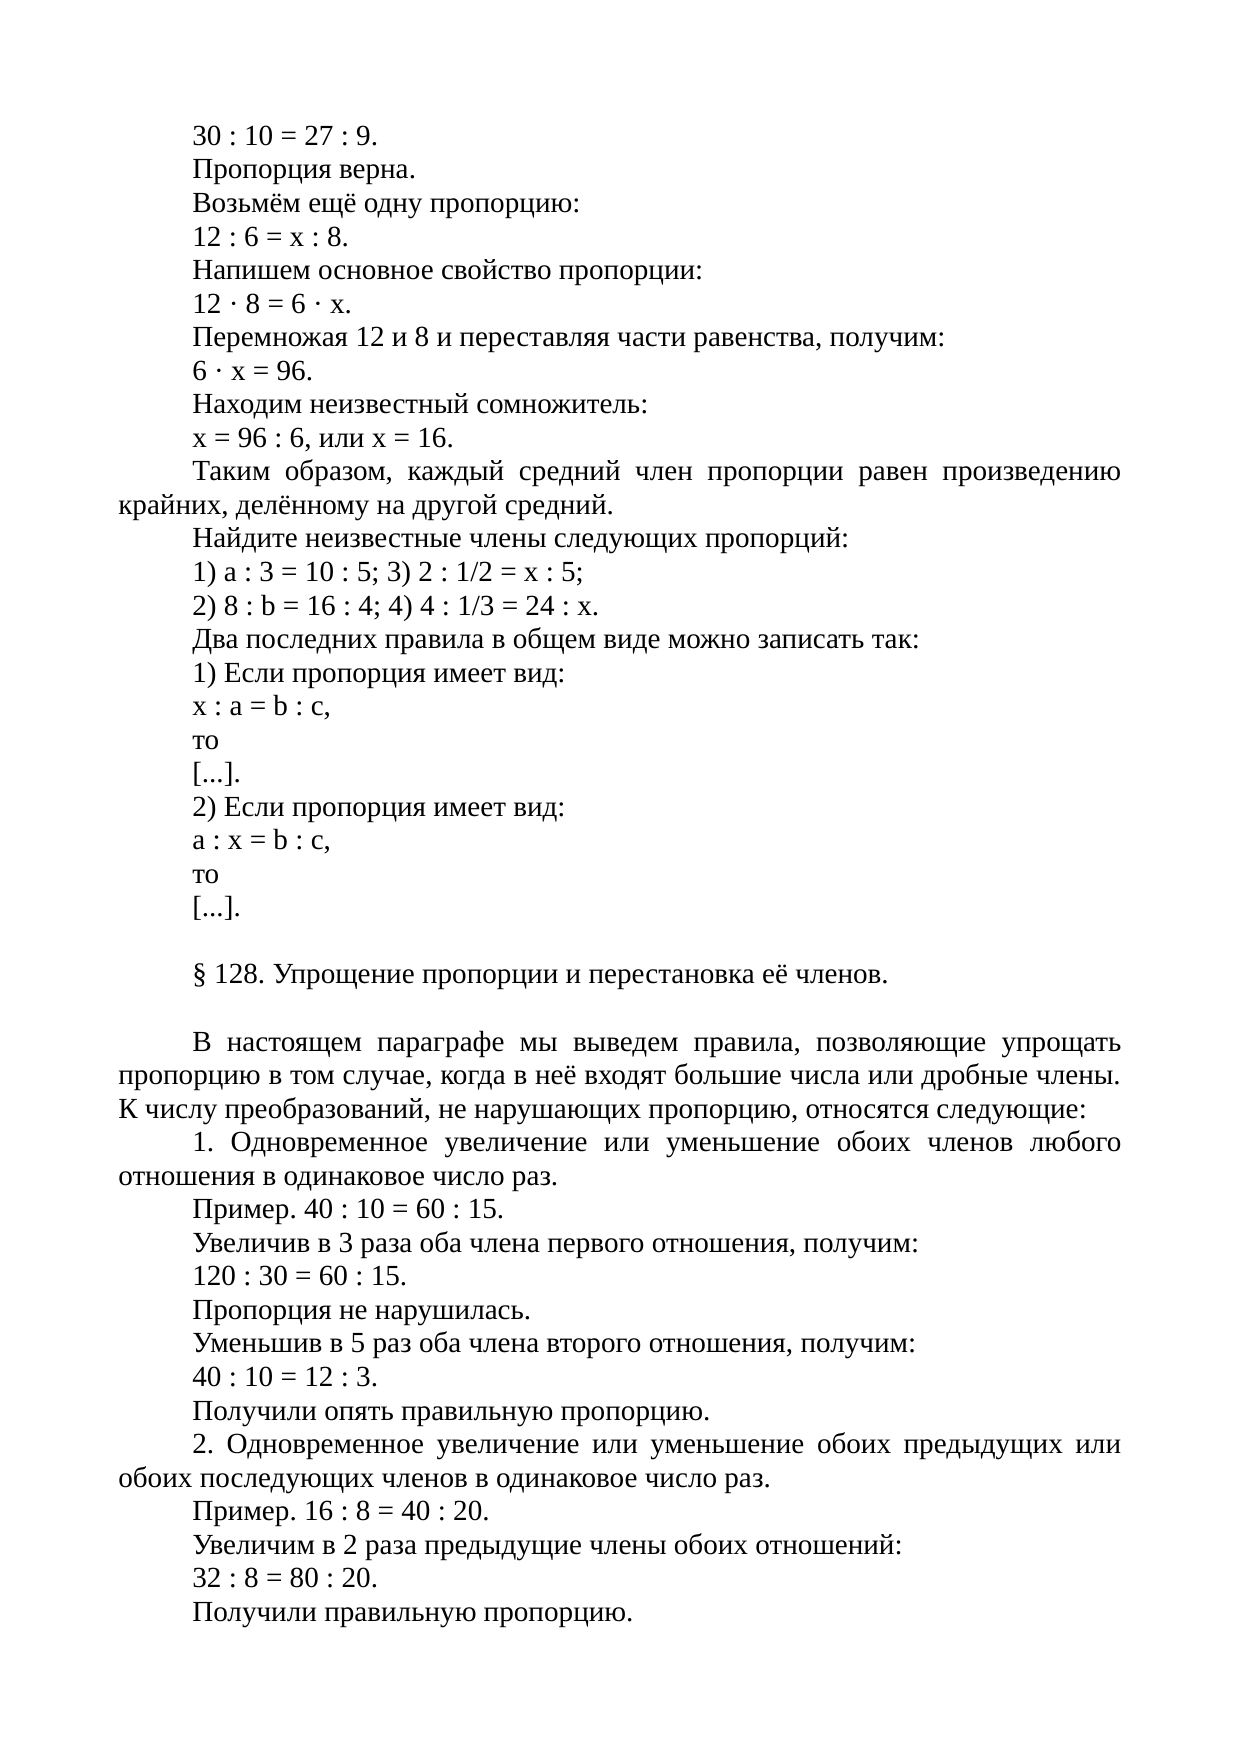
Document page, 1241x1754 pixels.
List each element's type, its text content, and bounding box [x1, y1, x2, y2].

text 1. Одновременное увеличение или уменьшение обоих членов любого отношения в одинаковое число раз. [118, 1124, 1122, 1191]
text х = 96 : 6, или х = 16. [118, 420, 1122, 453]
text Пропорция верна. [118, 152, 1122, 185]
text Перемножая 12 и 8 и переставляя части равенства, получим: [118, 319, 1122, 353]
text Увеличим в 2 раза предыдущие члены обоих отношений: [118, 1527, 1122, 1560]
text 40 : 10 = 12 : 3. [118, 1359, 1122, 1393]
text Получили правильную пропорцию. [118, 1594, 1122, 1627]
text Пример. 40 : 10 = 60 : 15. [118, 1191, 1122, 1225]
text [...]. [118, 755, 1122, 789]
text 32 : 8 = 80 : 20. [118, 1560, 1122, 1594]
text Получили опять правильную пропорцию. [118, 1393, 1122, 1426]
text 2) 8 : b = 16 : 4; 4) 4 : 1/3 = 24 : х. [118, 588, 1122, 621]
text В настоящем параграфе мы выведем правила, позволяющие упрощать пропорцию в том случае, когда в неё входят большие числа или дробные члены. К числу преобразований, не нарушающих пропорцию, относятся следующие: [118, 1024, 1122, 1124]
text 2) Если пропорция имеет вид: [118, 789, 1122, 822]
text [...]. [118, 889, 1122, 923]
text а : х = b : с, [118, 822, 1122, 856]
text 12 : 6 = х : 8. [118, 219, 1122, 252]
text 120 : 30 = 60 : 15. [118, 1258, 1122, 1292]
text то [118, 856, 1122, 889]
text Напишем основное свойство пропорции: [118, 252, 1122, 286]
text § 128. Упрощение пропорции и перестановка её членов. [118, 957, 1122, 990]
text 6 · х = 96. [118, 353, 1122, 386]
text 1) Если пропорция имеет вид: [118, 655, 1122, 688]
text Пропорция не нарушилась. [118, 1292, 1122, 1326]
text Два последних правила в общем виде можно записать так: [118, 621, 1122, 655]
text Уменьшив в 5 раз оба члена второго отношения, получим: [118, 1326, 1122, 1359]
text Увеличив в 3 раза оба члена первого отношения, получим: [118, 1225, 1122, 1258]
text Найдите неизвестные члены следующих пропорций: [118, 521, 1122, 554]
text Пример. 16 : 8 = 40 : 20. [118, 1493, 1122, 1527]
text Возьмём ещё одну пропорцию: [118, 185, 1122, 219]
text 30 : 10 = 27 : 9. [118, 118, 1122, 152]
text Таким образом, каждый средний член пропорции равен произведению крайних, делённому на другой средний. [118, 453, 1122, 521]
text Находим неизвестный сомножитель: [118, 386, 1122, 420]
text то [118, 722, 1122, 755]
text 1) а : 3 = 10 : 5; 3) 2 : 1/2 = х : 5; [118, 554, 1122, 588]
text 2. Одновременное увеличение или уменьшение обоих предыдущих или обоих последующих членов в одинаковое число раз. [118, 1426, 1122, 1493]
text х : а = b : с, [118, 688, 1122, 722]
text 12 · 8 = 6 · х. [118, 286, 1122, 319]
